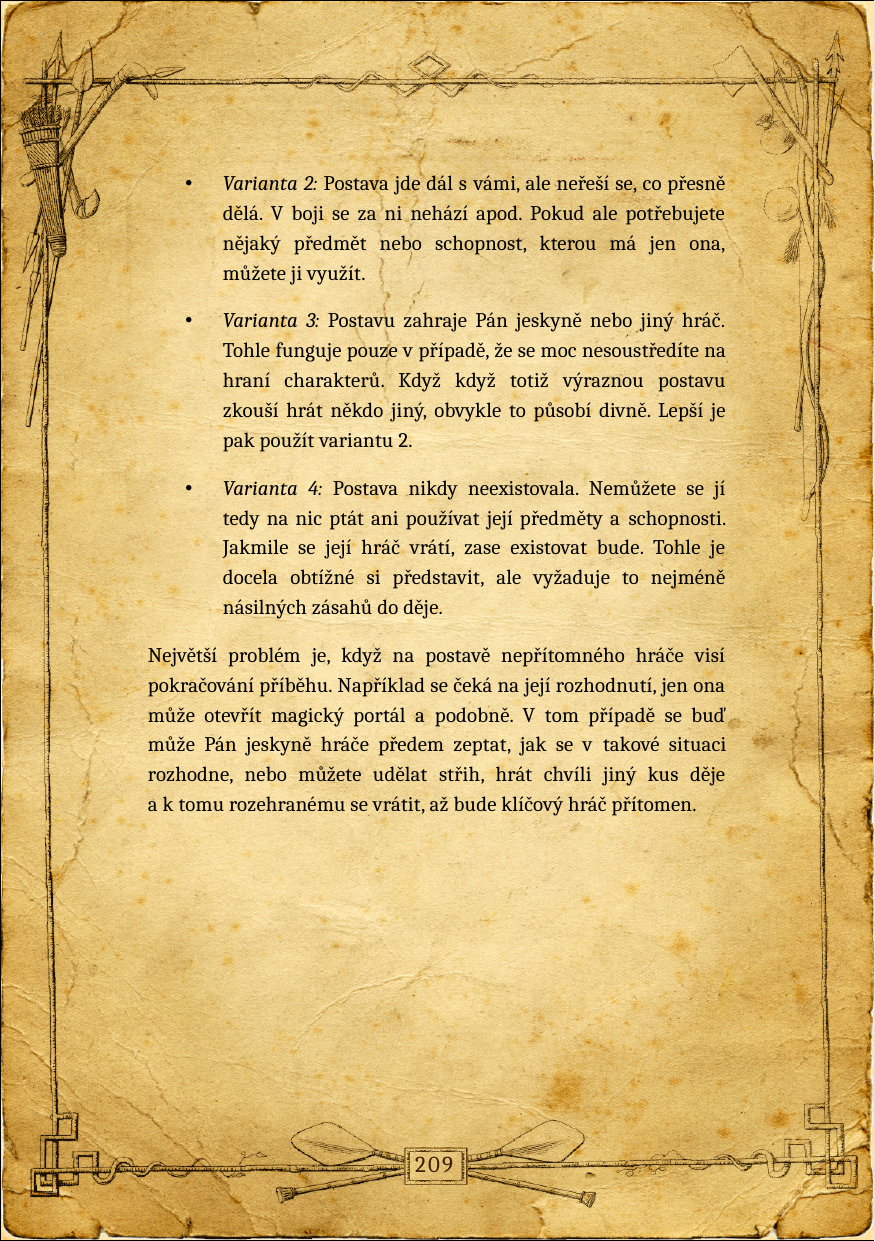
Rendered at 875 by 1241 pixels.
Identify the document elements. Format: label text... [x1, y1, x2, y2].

text Největší problém je, když na postavě nepřítomného hráče visí pokračování příběhu. Například se čeká na její rozhodnutí, jen ona může otevřít magický portál a⁠ podobně. V⁠ tom případě se buď může Pán jeskyně hráče předem zeptat, jak se v⁠ takové situaci rozhodne, nebo můžete udělat střih, hrát chvíli jiný kus děje a⁠ k⁠ tomu rozehranému se vrátit, až bude klíčový hráč přítomen. [148, 643, 726, 817]
list Varianta 2: Postava jde dál s⁠ vámi, ale neřeší se, co přesně dělá. V⁠ boji se za ni nehází apod. Pokud ale potřebujete nějaký předmět nebo schopnost, kterou má jen ona, můžete ji využít. [185, 172, 726, 285]
list Varianta 4: Postava nikdy neexistovala. Nemůžete se jí tedy na nic ptát ani používat její předměty a⁠ schopnosti. Jakmile se její hráč vrátí, zase existovat bude. Tohle je docela obtížné si představit, ale vyžaduje to nejméně násilných zásahů do děje. [185, 476, 726, 620]
picture [1, 1, 874, 1240]
list Varianta 3: Postavu zahraje Pán jeskyně nebo jiný hráč. Tohle funguje pouze v⁠ případě, že se moc nesoustředíte na hraní charakterů. Když když totiž výraznou postavu zkouší hrát někdo jiný, obvykle to působí divně. Lepší je pak použít variantu 2. [185, 309, 726, 453]
